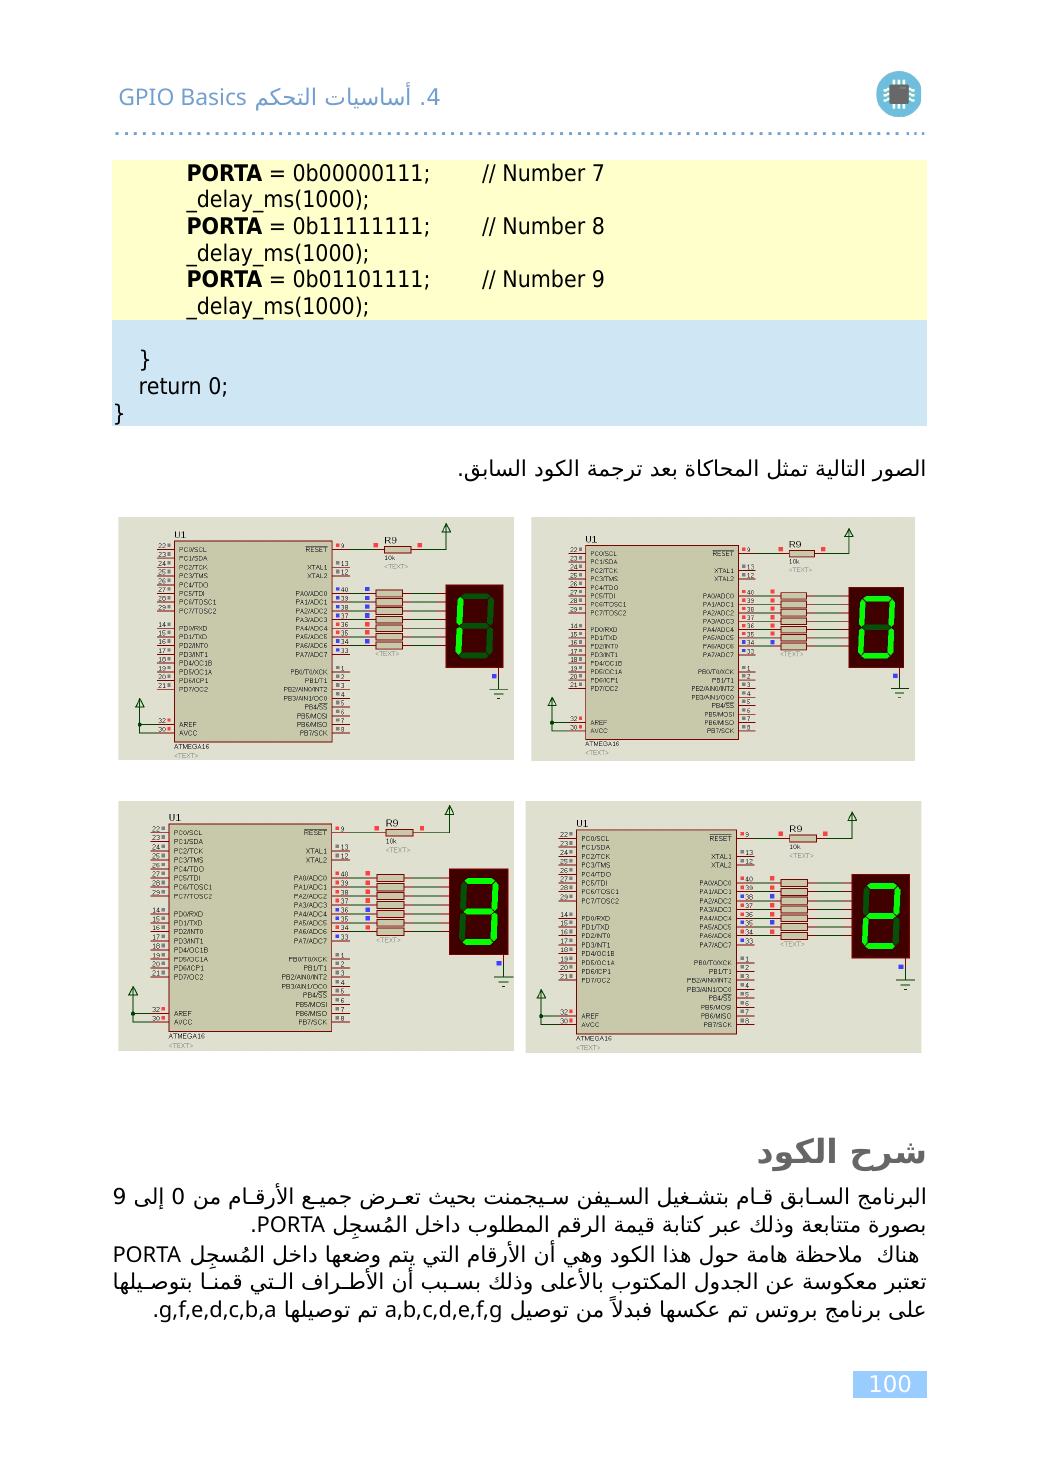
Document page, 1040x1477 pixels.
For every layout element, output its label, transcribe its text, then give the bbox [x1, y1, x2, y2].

table_header [520, 511, 927, 796]
table_cell [520, 796, 927, 1052]
table_header [113, 760, 520, 796]
text البرنامج السابق قام بتشغيل السيفن سيجمنت بحيث تعرض جميع الأرقام من 0 إلى 9 بصورة متتابعة وذلك عبر كتابة قيمة الرقم المطلوب داخل المُسجِل PORTA. [112, 1184, 927, 1239]
text PORTA = 0b00000111; // Number 7 [112, 160, 927, 186]
text } [112, 400, 927, 426]
text _delay_ms(1000); [112, 293, 927, 320]
text } [112, 346, 927, 373]
text _delay_ms(1000); [112, 186, 927, 213]
picture [876, 71, 922, 117]
picture [118, 517, 514, 760]
table_cell [520, 1053, 927, 1088]
picture [531, 517, 916, 761]
table_header [113, 511, 520, 759]
picture [525, 801, 922, 1053]
text الصور التالية تمثل المحاكاة بعد ترجمة الكود السابق. [112, 456, 927, 482]
text _delay_ms(1000); [112, 240, 927, 266]
text هناك ملاحظة هامة حول هذا الكود وهي أن الأرقام التي يتم وضعها داخل المُسجِل PORTA تعتبر معكوسة عن الجدول المكتوب بالأعلى وذلك بسبب أن الأطراف التي قمنا بتوصيلها على برنامج بروتس تم عكسها فبدلاً من توصيل a,b,c,d,e,f,g تم توصيلها g,f,e,d,c,b,a. [112, 1239, 927, 1324]
text return 0; [112, 373, 927, 400]
subtitle شرح الكود [112, 1132, 927, 1171]
text PORTA = 0b01101111; // Number 9 [112, 266, 927, 293]
picture [118, 801, 514, 1051]
text PORTA = 0b11111111; // Number 8 [112, 213, 927, 240]
table_cell [113, 796, 520, 1088]
